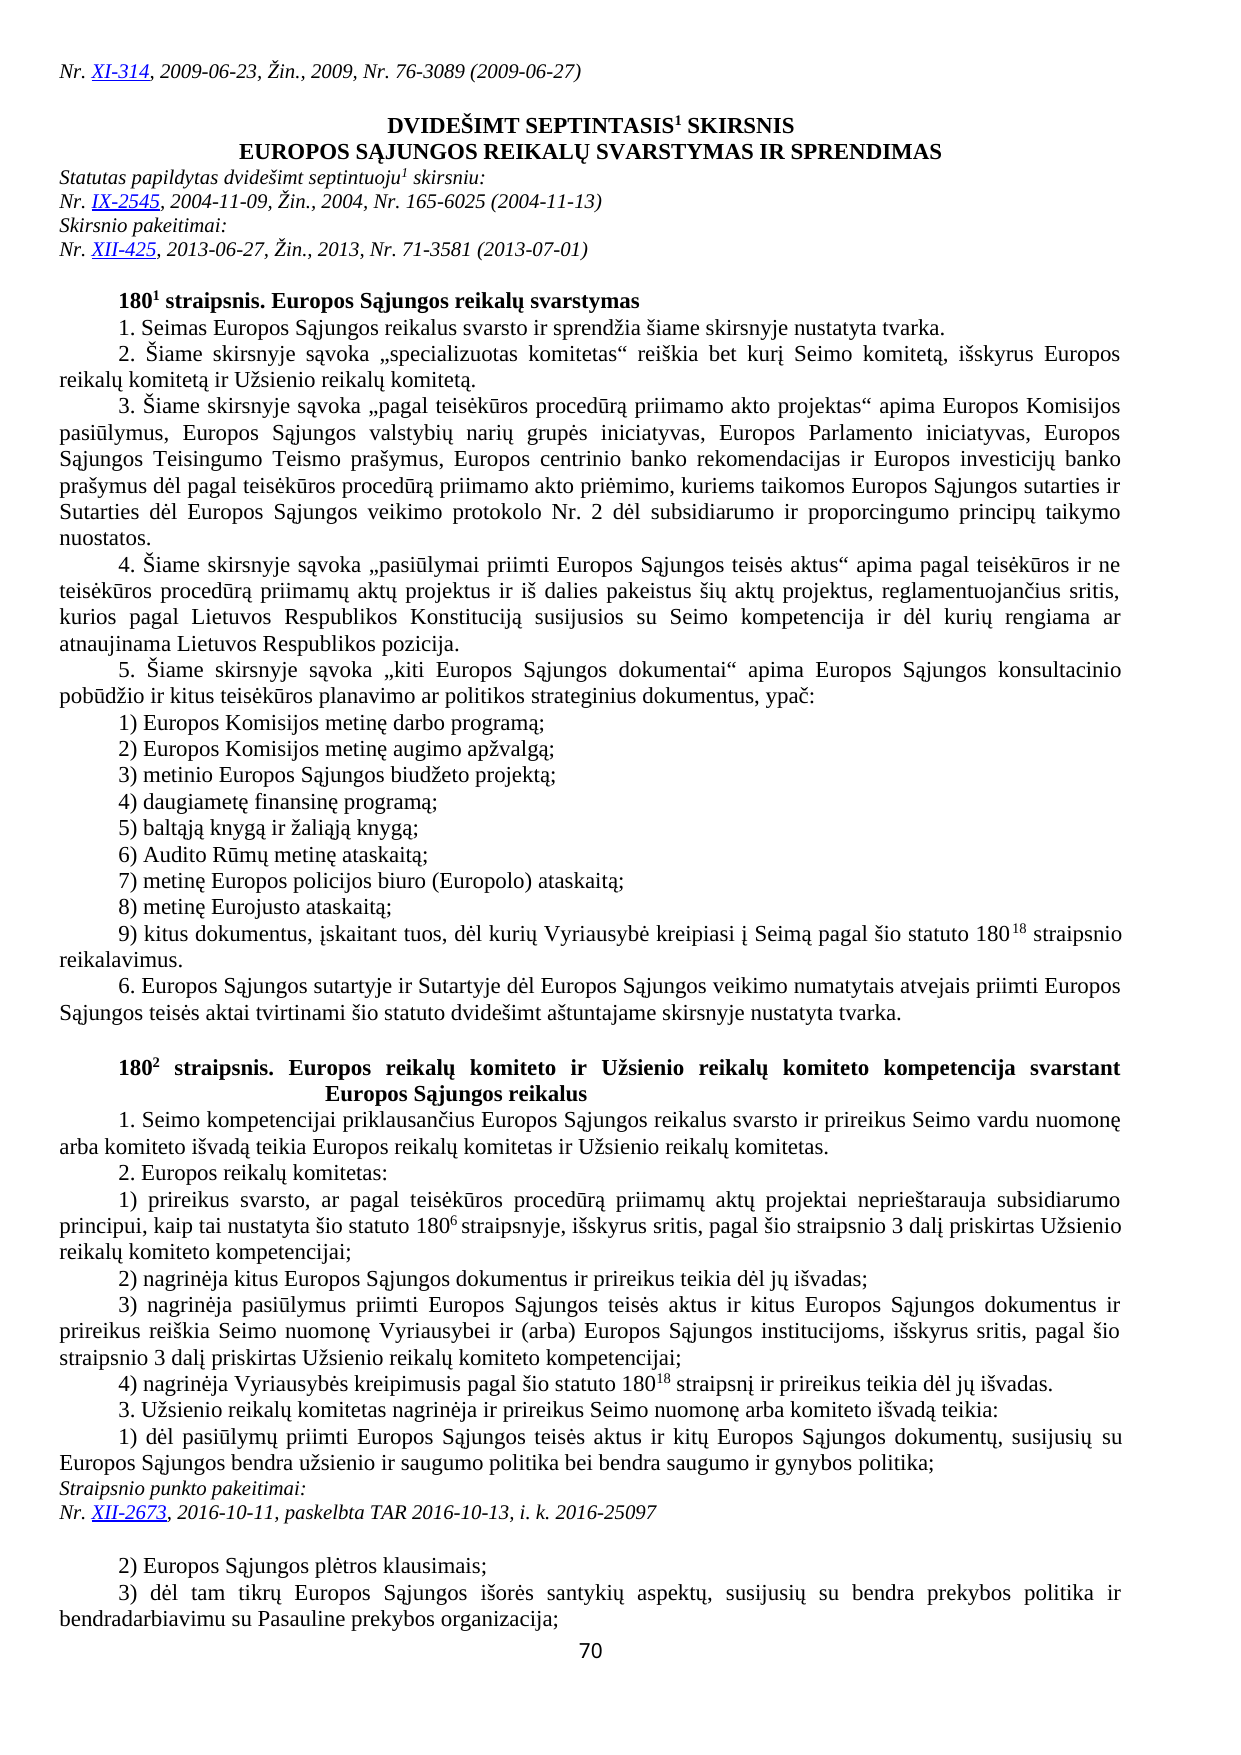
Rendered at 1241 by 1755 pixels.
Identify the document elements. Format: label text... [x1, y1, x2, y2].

text 4) daugiametę finansinę programą; [59, 788, 1122, 814]
text 2) nagrinėja kitus Europos Sąjungos dokumentus ir prireikus teikia dėl jų išvadas; [59, 1265, 1122, 1291]
text 3) metinio Europos Sąjungos biudžeto projektą; [59, 762, 1122, 788]
text 1. Seimas Europos Sąjungos reikalus svarsto ir sprendžia šiame skirsnyje nustatyta tvarka. [59, 313, 1122, 340]
text 2. Europos reikalų komitetas: [59, 1159, 1122, 1186]
text Nr. XII-2673, 2016-10-11, paskelbta TAR 2016-10-13, i. k. 2016-25097 [59, 1499, 1122, 1524]
text Statutas papildytas dvidešimt septintuoju1 skirsniu: [59, 164, 1122, 189]
text 2) Europos Sąjungos plėtros klausimais; [59, 1552, 1122, 1579]
text 1. Seimo kompetencijai priklausančius Europos Sąjungos reikalus svarsto ir prireikus Seimo vardu nuomonę arba komiteto išvadą teikia Europos reikalų komitetas ir Užsienio reikalų komitetas. [59, 1107, 1122, 1159]
text EUROPOS SĄJUNGOS REIKALŲ SVARSTYMAS IR SPRENDIMAS [59, 138, 1122, 164]
text Nr. XI-314, 2009-06-23, Žin., 2009, Nr. 76-3089 (2009-06-27) [59, 59, 1122, 83]
text 4. Šiame skirsnyje sąvoka „pasiūlymai priimti Europos Sąjungos teisės aktus“ apima pagal teisėkūros ir ne teisėkūros procedūrą priimamų aktų projektus ir iš dalies pakeistus šių aktų projektus, reglamentuojančius sritis, kurios pagal Lietuvos Respublikos Konstituciją susijusios su Seimo kompetencija ir dėl kurių rengiama ar atnaujinama Lietuvos Respublikos pozicija. [59, 551, 1122, 656]
text 6. Europos Sąjungos sutartyje ir Sutartyje dėl Europos Sąjungos veikimo numatytais atvejais priimti Europos Sąjungos teisės aktai tvirtinami šio statuto dvidešimt aštuntajame skirsnyje nustatyta tvarka. [59, 972, 1122, 1025]
text Nr. XII-425, 2013-06-27, Žin., 2013, Nr. 71-3581 (2013-07-01) [59, 237, 1122, 261]
text 5. Šiame skirsnyje sąvoka „kiti Europos Sąjungos dokumentai“ apima Europos Sąjungos konsultacinio pobūdžio ir kitus teisėkūros planavimo ar politikos strateginius dokumentus, ypač: [59, 656, 1122, 709]
text 9) kitus dokumentus, įskaitant tuos, dėl kurių Vyriausybė kreipiasi į Seimą pagal šio statuto 18018 straipsnio reikalavimus. [59, 920, 1122, 972]
text 2) Europos Komisijos metinę augimo apžvalgą; [59, 735, 1122, 762]
text Skirsnio pakeitimai: [59, 213, 1122, 237]
text Straipsnio punkto pakeitimai: [59, 1476, 1122, 1499]
text 5) baltąją knygą ir žaliąją knygą; [59, 814, 1122, 841]
text 2. Šiame skirsnyje sąvoka „specializuotas komitetas“ reiškia bet kurį Seimo komitetą, išskyrus Europos reikalų komitetą ir Užsienio reikalų komitetą. [59, 340, 1122, 393]
text Nr. IX-2545, 2004-11-09, Žin., 2004, Nr. 165-6025 (2004-11-13) [59, 189, 1122, 213]
text 4) nagrinėja Vyriausybės kreipimusis pagal šio statuto 18018 straipsnį ir prireikus teikia dėl jų išvadas. [59, 1370, 1122, 1396]
text 3) nagrinėja pasiūlymus priimti Europos Sąjungos teisės aktus ir kitus Europos Sąjungos dokumentus ir prireikus reiškia Seimo nuomonę Vyriausybei ir (arba) Europos Sąjungos institucijoms, išskyrus sritis, pagal šio straipsnio 3 dalį priskirtas Užsienio reikalų komiteto kompetencijai; [59, 1291, 1122, 1370]
text 7) metinę Europos policijos biuro (Europolo) ataskaitą; [59, 867, 1122, 893]
text 1) prireikus svarsto, ar pagal teisėkūros procedūrą priimamų aktų projektai neprieštarauja subsidiarumo principui, kaip tai nustatyta šio statuto 1806 straipsnyje, išskyrus sritis, pagal šio straipsnio 3 dalį priskirtas Užsienio reikalų komiteto kompetencijai; [59, 1186, 1122, 1265]
text 3. Užsienio reikalų komitetas nagrinėja ir prireikus Seimo nuomonę arba komiteto išvadą teikia: [59, 1396, 1122, 1423]
text 6) Audito Rūmų metinę ataskaitą; [59, 841, 1122, 867]
text 1802 straipsnis. Europos reikalų komiteto ir Užsienio reikalų komiteto kompetencija svarstant Europos Sąjungos reikalus [118, 1054, 1122, 1107]
text 1801 straipsnis. Europos Sąjungos reikalų svarstymas [59, 287, 1122, 313]
text DVIDEŠIMT SEPTINTASIS1 SKIRSNIS [59, 112, 1122, 138]
text 3. Šiame skirsnyje sąvoka „pagal teisėkūros procedūrą priimamo akto projektas“ apima Europos Komisijos pasiūlymus, Europos Sąjungos valstybių narių grupės iniciatyvas, Europos Parlamento iniciatyvas, Europos Sąjungos Teisingumo Teismo prašymus, Europos centrinio banko rekomendacijas ir Europos investicijų banko prašymus dėl pagal teisėkūros procedūrą priimamo akto priėmimo, kuriems taikomos Europos Sąjungos sutarties ir Sutarties dėl Europos Sąjungos veikimo protokolo Nr. 2 dėl subsidiarumo ir proporcingumo principų taikymo nuostatos. [59, 393, 1122, 551]
text 1) Europos Komisijos metinę darbo programą; [59, 709, 1122, 735]
text 8) metinę Eurojusto ataskaitą; [59, 893, 1122, 920]
text 1) dėl pasiūlymų priimti Europos Sąjungos teisės aktus ir kitų Europos Sąjungos dokumentų, susijusių su Europos Sąjungos bendra užsienio ir saugumo politika bei bendra saugumo ir gynybos politika; [59, 1423, 1122, 1476]
text 3) dėl tam tikrų Europos Sąjungos išorės santykių aspektų, susijusių su bendra prekybos politika ir bendradarbiavimu su Pasauline prekybos organizacija; [59, 1579, 1122, 1631]
